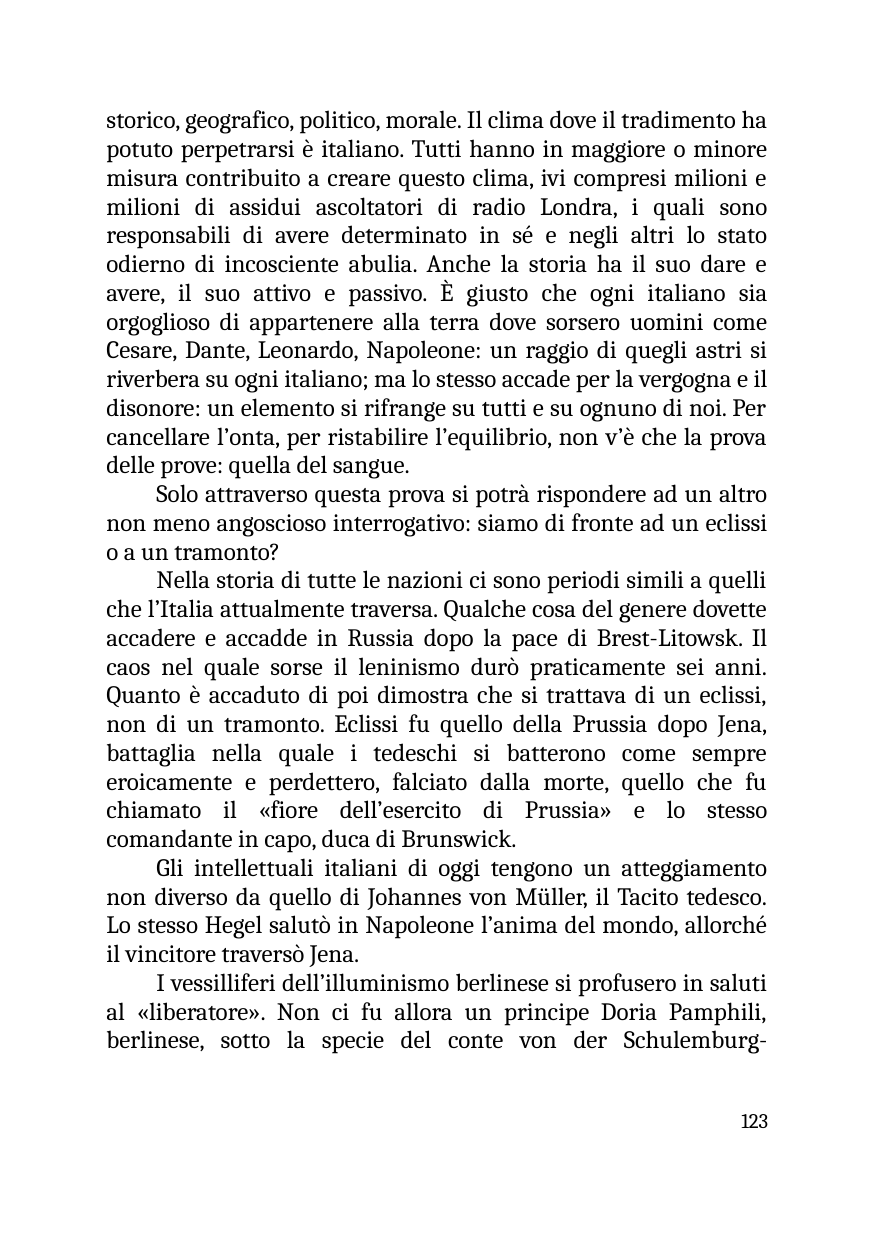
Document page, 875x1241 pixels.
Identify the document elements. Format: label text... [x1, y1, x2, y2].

text Nella storia di tutte le nazioni ci sono periodi simili a quelli che l’Italia attualmente traversa. Qualche cosa del genere dovette accadere e accadde in Russia dopo la pace di Brest-Litowsk. Il caos nel quale sorse il leninismo durò praticamente sei anni. Quanto è accaduto di poi dimostra che si trattava di un eclissi, non di un tramonto. Eclissi fu quello della Prussia dopo Jena, battaglia nella quale i tedeschi si batterono come sempre eroicamente e perdettero, falciato dalla morte, quello che fu chiamato il «fiore dell’esercito di Prussia» e lo stesso comandante in capo, duca di Brunswick. [106, 566, 768, 854]
text Gli intellettuali italiani di oggi tengono un atteggiamento non diverso da quello di Johannes von Müller, il Tacito tedesco. Lo stesso Hegel salutò in Napoleone l’anima del mondo, allorché il vincitore traversò Jena. [106, 854, 768, 969]
text I vessilliferi dell’illuminismo berlinese si profusero in saluti al «liberatore». Non ci fu allora un principe Doria Pamphili, berlinese, sotto la specie del conte von der Schulemburg- [106, 969, 768, 1055]
text storico, geografico, politico, morale. Il clima dove il tradimento ha potuto perpetrarsi è italiano. Tutti hanno in maggiore o minore misura contribuito a creare questo clima, ivi compresi milioni e milioni di assidui ascoltatori di radio Londra, i quali sono responsabili di avere determinato in sé e negli altri lo stato odierno di incosciente abulia. Anche la storia ha il suo dare e avere, il suo attivo e passivo. È giusto che ogni italiano sia orgoglioso di appartenere alla terra dove sorsero uomini come Cesare, Dante, Leonardo, Napoleone: un raggio di quegli astri si riverbera su ogni italiano; ma lo stesso accade per la vergogna e il disonore: un elemento si rifrange su tutti e su ognuno di noi. Per cancellare l’onta, per ristabilire l’equilibrio, non v’è che la prova delle prove: quella del sangue. [106, 106, 768, 480]
text Solo attraverso questa prova si potrà rispondere ad un altro non meno angoscioso interrogativo: siamo di fronte ad un eclissi o a un tramonto? [106, 480, 768, 566]
